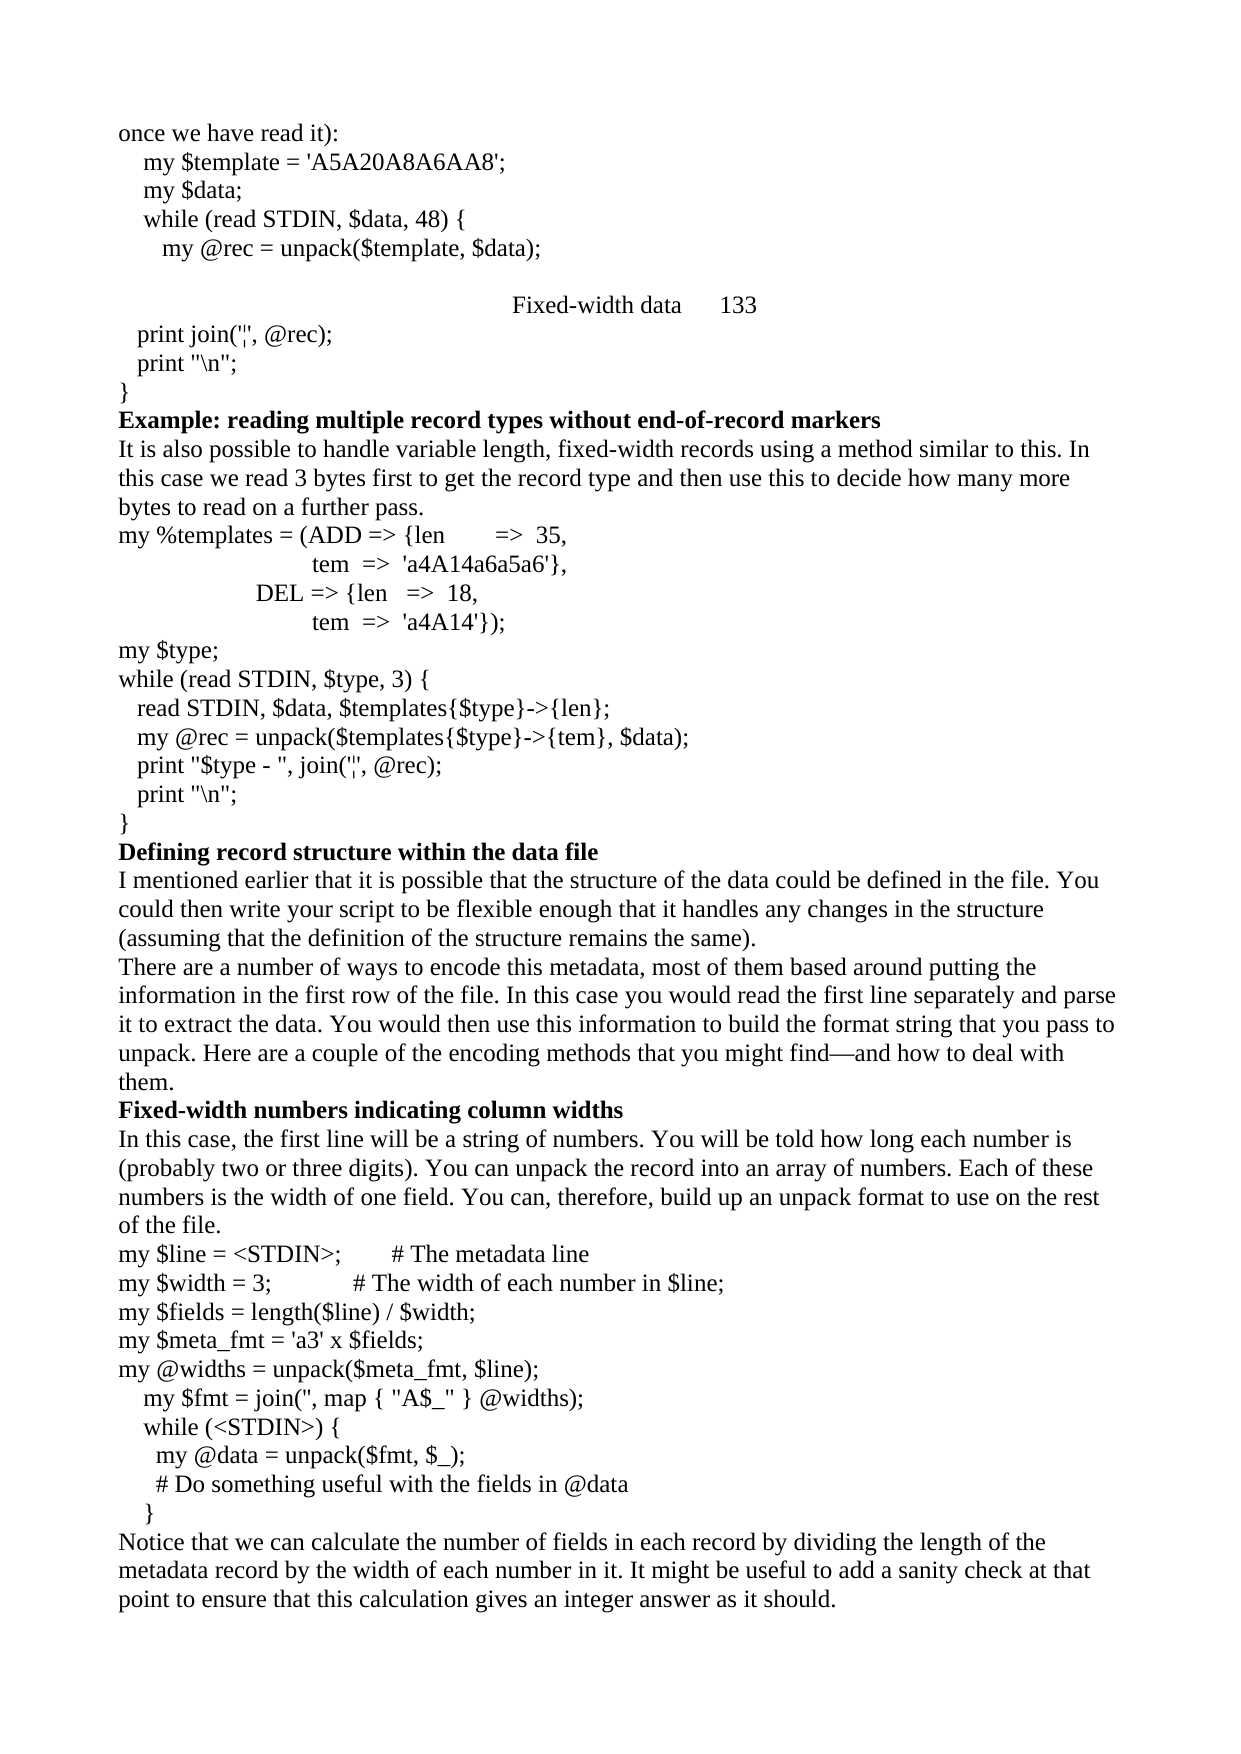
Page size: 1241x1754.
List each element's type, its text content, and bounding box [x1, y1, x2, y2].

text my @rec = unpack($template, $data); [118, 233, 1122, 262]
text } [118, 377, 1122, 406]
text tem => 'a4A14a6a5a6'}, [118, 549, 1122, 578]
text } [118, 1498, 1122, 1527]
text Fixed-width data 133 [118, 291, 1122, 319]
text my $fmt = join('', map { "A$_" } @widths); [118, 1383, 1122, 1412]
text my $template = 'A5A20A8A6AA8'; [118, 147, 1122, 176]
text Notice that we can calculate the number of fields in each record by dividing the length of the metadata record by the width of each number in it. It might be useful to add a sanity check at that point to ensure that this calculation gives an integer answer as it should. [118, 1527, 1122, 1613]
text my $fields = length($line) / $width; [118, 1297, 1122, 1326]
text my $width = 3; # The width of each number in $line; [118, 1268, 1122, 1297]
text read STDIN, $data, $templates{$type}->{len}; [118, 693, 1122, 722]
text # Do something useful with the fields in @data [118, 1469, 1122, 1498]
text my $data; [118, 176, 1122, 204]
text my $meta_fmt = 'a3' x $fields; [118, 1326, 1122, 1354]
text my %templates = (ADD => {len => 35, [118, 521, 1122, 549]
text print join('¦', @rec); [118, 319, 1122, 348]
text I mentioned earlier that it is possible that the structure of the data could be defined in the file. You could then write your script to be flexible enough that it handles any changes in the structure (assuming that the definition of the structure remains the same). [118, 866, 1122, 952]
text my @data = unpack($fmt, $_); [118, 1441, 1122, 1469]
text DEL => {len => 18, [118, 578, 1122, 607]
text print "\n"; [118, 779, 1122, 808]
text my @widths = unpack($meta_fmt, $line); [118, 1354, 1122, 1383]
text once we have read it): [118, 118, 1122, 147]
text while (read STDIN, $type, 3) { [118, 664, 1122, 693]
text my $type; [118, 636, 1122, 664]
text print "\n"; [118, 348, 1122, 377]
text my @rec = unpack($templates{$type}->{tem}, $data); [118, 722, 1122, 751]
text while (read STDIN, $data, 48) { [118, 204, 1122, 233]
text Example: reading multiple record types without end-of-record markers [118, 406, 1122, 434]
text Defining record structure within the data file [118, 837, 1122, 866]
text There are a number of ways to encode this metadata, most of them based around putting the information in the first row of the file. In this case you would read the first line separately and parse it to extract the data. You would then use this information to build the format string that you pass to unpack. Here are a couple of the encoding methods that you might find—and how to deal with them. [118, 952, 1122, 1096]
text In this case, the first line will be a string of numbers. You will be told how long each number is (probably two or three digits). You can unpack the record into an array of numbers. Each of these numbers is the width of one field. You can, therefore, build up an unpack format to use on the rest of the file. [118, 1124, 1122, 1239]
text } [118, 808, 1122, 837]
text my $line = <STDIN>; # The metadata line [118, 1239, 1122, 1268]
text print "$type - ", join('¦', @rec); [118, 751, 1122, 779]
text while (<STDIN>) { [118, 1412, 1122, 1441]
text It is also possible to handle variable length, fixed-width records using a method similar to this. In this case we read 3 bytes first to get the record type and then use this to decide how many more bytes to read on a further pass. [118, 434, 1122, 521]
text Fixed-width numbers indicating column widths [118, 1096, 1122, 1124]
text tem => 'a4A14'}); [118, 607, 1122, 636]
